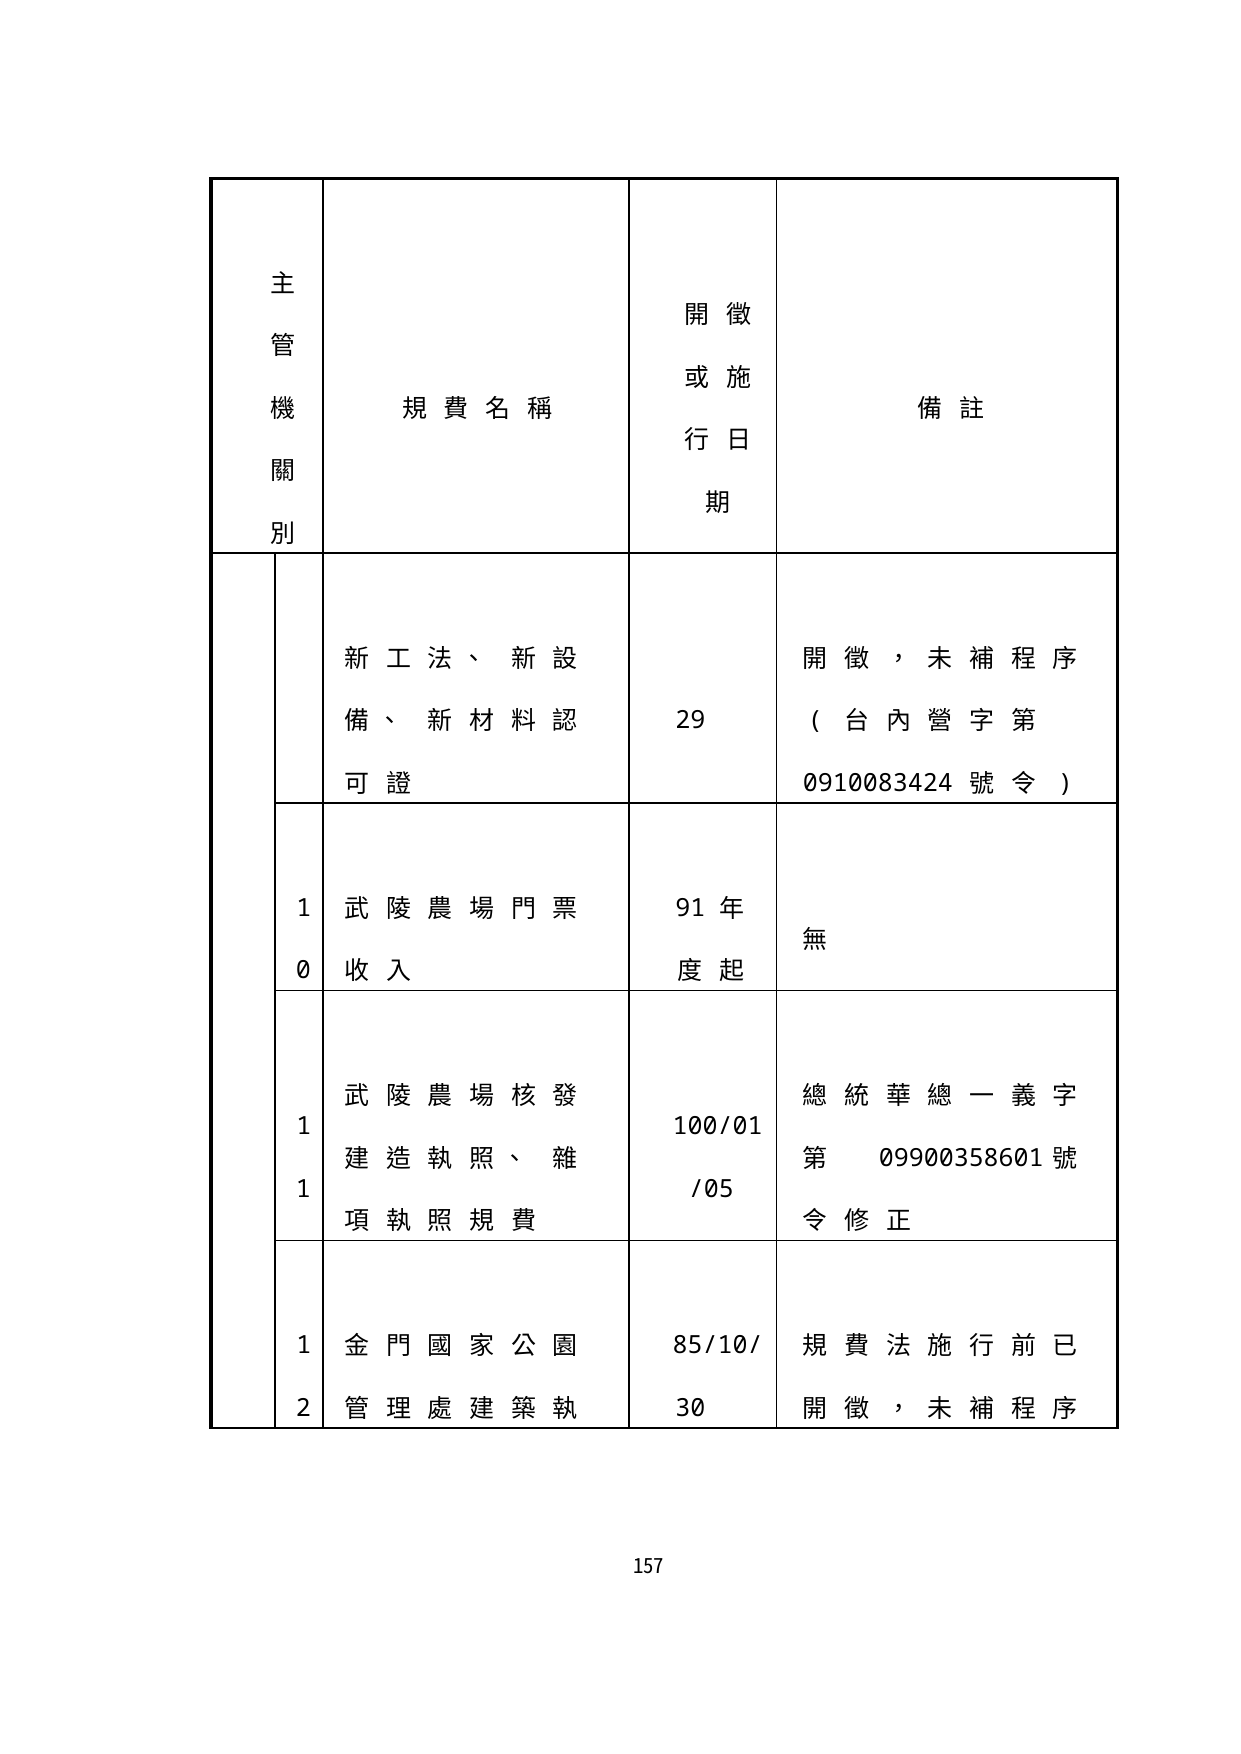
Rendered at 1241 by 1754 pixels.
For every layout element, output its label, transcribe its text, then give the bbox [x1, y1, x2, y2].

table_cell 武陵農場門票收入 [324, 804, 628, 990]
table_header 開徵或施行日期 [630, 180, 776, 552]
table_cell 武陵農場核發建造執照、雜項執照規費 [324, 991, 628, 1240]
table_cell 無 [777, 804, 1116, 990]
table_cell 金門國家公園管理處建築執 [324, 1241, 628, 1427]
table_cell 10 [276, 804, 322, 990]
table_cell 11 [276, 991, 322, 1240]
table_cell [276, 554, 322, 802]
table_cell 內政部 [213, 554, 274, 1427]
table_header 規費名稱 [324, 180, 628, 552]
table_cell 29 [630, 554, 776, 802]
table_cell 91年度起 [630, 804, 776, 990]
table_cell 規費法施行前已開徵，未補程序 [777, 1241, 1116, 1427]
table_header 備註 [777, 180, 1116, 552]
table_cell 開徵，未補程序(台內營字第0910083424號令) [777, 554, 1116, 802]
table_cell 12 [276, 1241, 322, 1427]
table_cell 100/01/05 [630, 991, 776, 1240]
table_cell 總統華總一義字第 09900358601號令修正 [777, 991, 1116, 1240]
table_cell 85/10/30 [630, 1241, 776, 1427]
table_header 主管機關別 [213, 180, 322, 552]
table_cell 新工法、新設備、新材料認可證 [324, 554, 628, 802]
